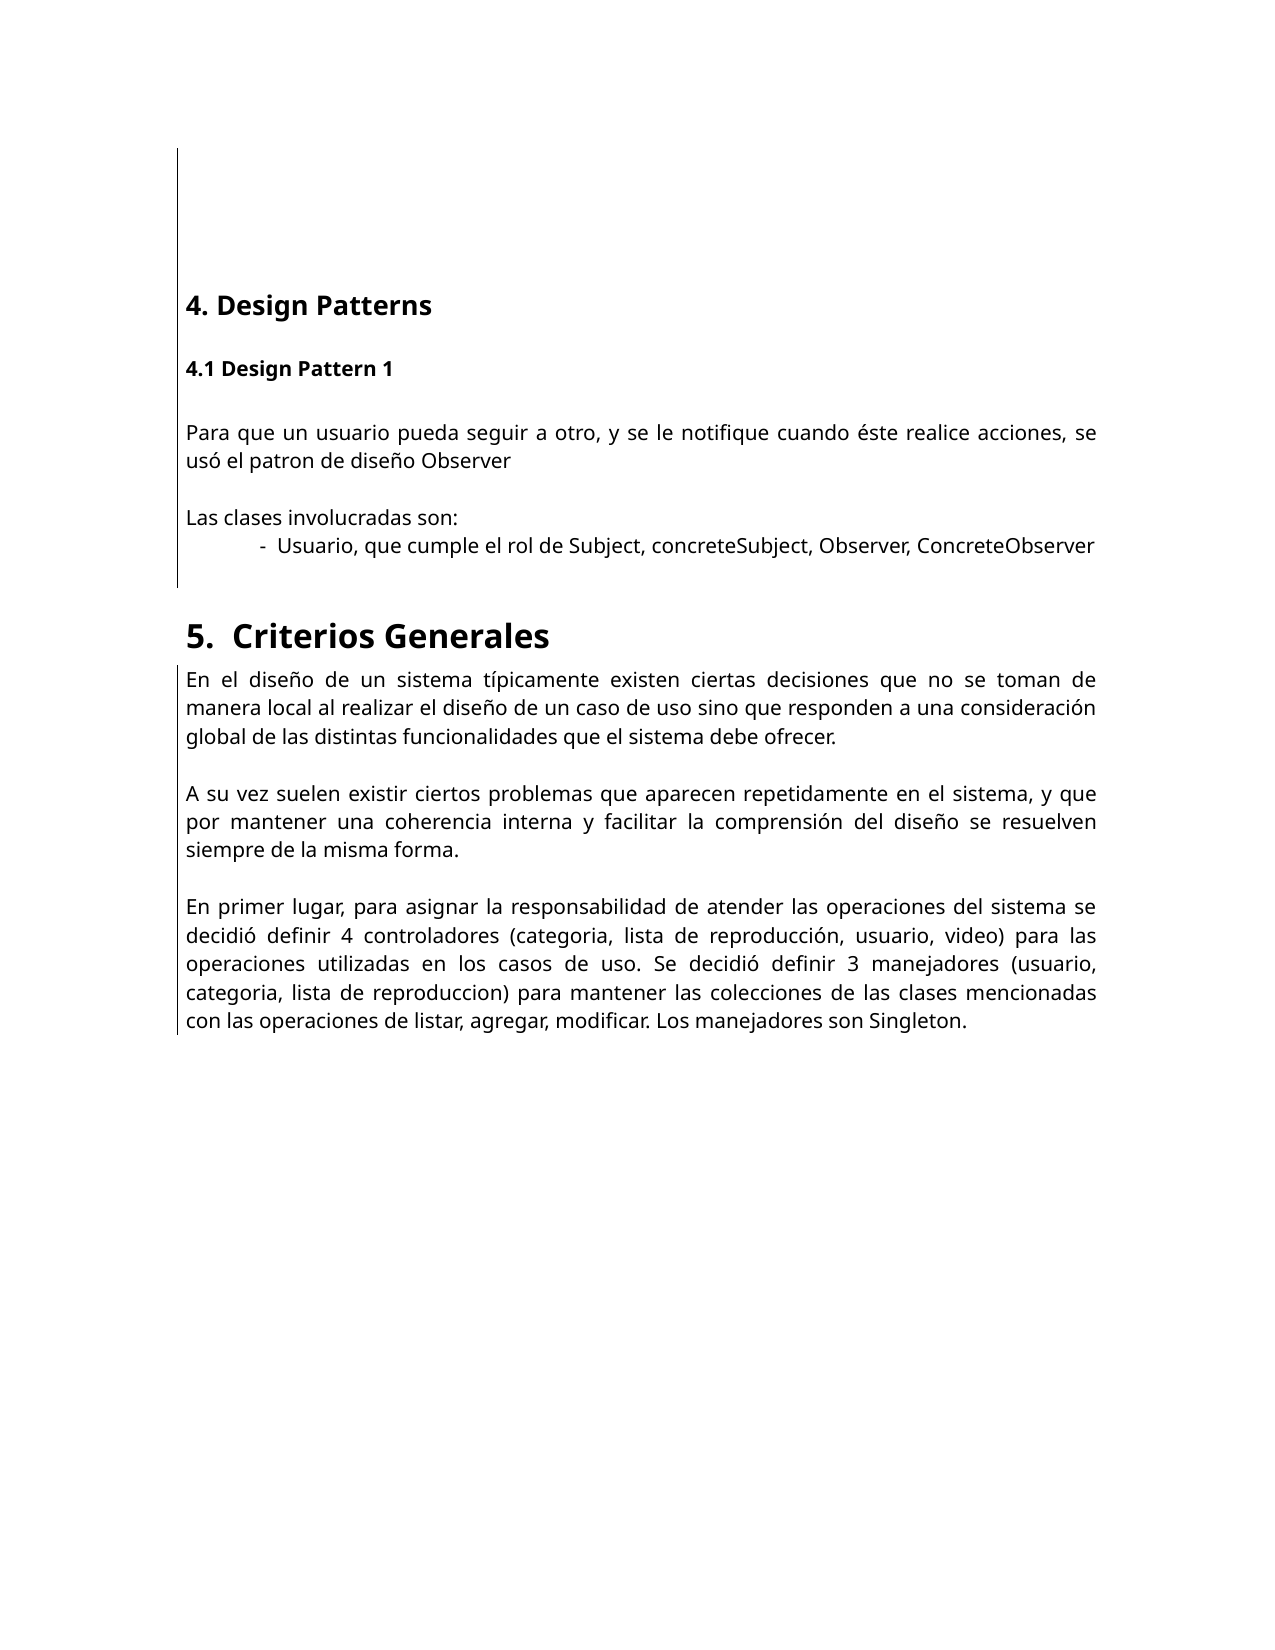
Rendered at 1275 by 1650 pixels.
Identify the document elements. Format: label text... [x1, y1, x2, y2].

text - Usuario, que cumple el rol de Subject, concreteSubject, Observer, ConcreteObserver [178, 531, 1098, 560]
subtitle 4.1 Design Pattern 1 [178, 354, 1098, 383]
text Las clases involucradas son: [178, 503, 1098, 531]
subtitle 5. Criterios Generales [177, 613, 1098, 659]
text A su vez suelen existir ciertos problemas que aparecen repetidamente en el sistema, y que por mantener una coherencia interna y facilitar la comprensión del diseño se resuelven siempre de la misma forma. [178, 779, 1098, 864]
subtitle 4. Design Patterns [178, 286, 1098, 323]
text En primer lugar, para asignar la responsabilidad de atender las operaciones del sistema se decidió definir 4 controladores (categoria, lista de reproducción, usuario, video) para las operaciones utilizadas en los casos de uso. Se decidió definir 3 manejadores (usuario, categoria, lista de reproduccion) para mantener las colecciones de las clases mencionadas con las operaciones de listar, agregar, modificar. Los manejadores son Singleton. [178, 892, 1098, 1035]
text En el diseño de un sistema típicamente existen ciertas decisiones que no se toman de manera local al realizar el diseño de un caso de uso sino que responden a una consideración global de las distintas funcionalidades que el sistema debe ofrecer. [178, 665, 1098, 750]
text Para que un usuario pueda seguir a otro, y se le notifique cuando éste realice acciones, se usó el patron de diseño Observer [178, 418, 1098, 474]
